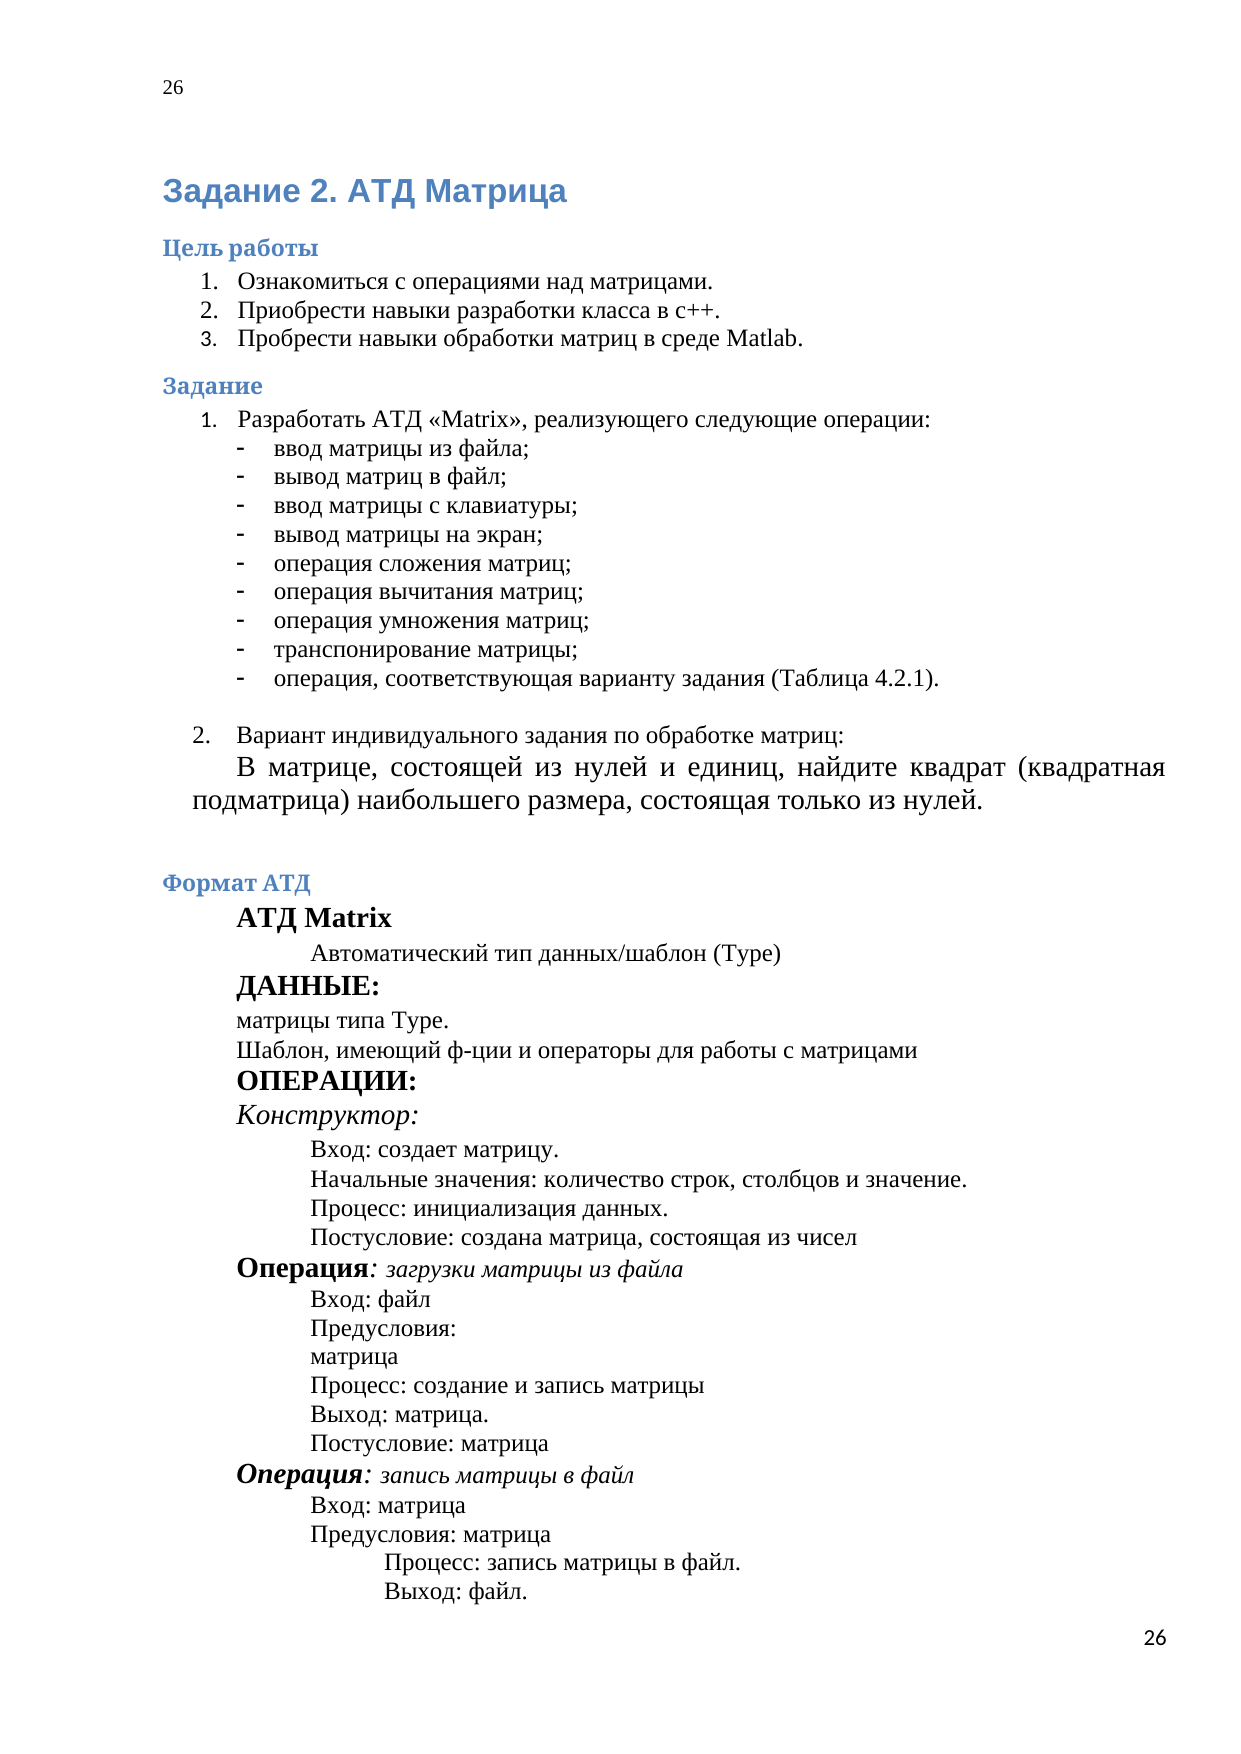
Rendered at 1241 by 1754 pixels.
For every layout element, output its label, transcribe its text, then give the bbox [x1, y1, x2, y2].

text Вход: создает матрицу. [162, 1131, 1166, 1164]
text Постусловие: матрица [162, 1428, 1166, 1456]
text ОПЕРАЦИИ: [162, 1063, 1166, 1097]
text Предусловия: [162, 1313, 1166, 1341]
subtitle Задание 2. АТД Матрица [162, 171, 1166, 209]
text Выход: матрица. [162, 1399, 1166, 1428]
list Пробрести навыки обработки матриц в среде Matlab. [200, 323, 1166, 353]
text Вход: матрица [162, 1490, 1166, 1519]
list операция умножения матриц; [236, 605, 1166, 634]
text Операция: запись матрицы в файл [162, 1456, 1166, 1490]
list Ознакомиться с операциями над матрицами. [200, 266, 1166, 295]
text Шаблон, имеющий ф-ции и операторы для работы с матрицами [162, 1035, 1166, 1063]
text АТД Matrix [162, 901, 1166, 934]
list ввод матрицы из файла; [236, 433, 1166, 461]
text Предусловия: матрица [162, 1519, 1166, 1547]
text ДАННЫЕ: [162, 968, 1166, 1001]
text Выход: файл. [162, 1576, 1166, 1605]
subtitle Цель работы [162, 236, 1166, 262]
text Конструктор: [162, 1097, 1166, 1131]
subtitle Задание [162, 373, 1166, 400]
text Процесс: создание и запись матрицы [162, 1370, 1166, 1399]
text Автоматический тип данных/шаблон (Type) [162, 934, 1166, 968]
text матрица [162, 1341, 1166, 1370]
list вывод матриц в файл; [236, 461, 1166, 490]
text матрицы типа Type. [162, 1001, 1166, 1035]
list операция сложения матриц; [236, 548, 1166, 576]
subtitle Формат АТД [162, 870, 1166, 897]
list Приобрести навыки разработки класса в с++. [200, 295, 1166, 323]
list 2. Вариант индивидуального задания по обработке матриц: [162, 720, 1166, 749]
text Вход: файл [162, 1284, 1166, 1313]
text В матрице, состоящей из нулей и единиц, найдите квадрат (квадратная подматрица) наибольшего размера, состоящая только из нулей. [192, 749, 1166, 816]
list транспонирование матрицы; [236, 634, 1166, 663]
list вывод матрицы на экран; [236, 519, 1166, 548]
text Начальные значения: количество строк, столбцов и значение. [162, 1164, 1166, 1193]
list операция вычитания матриц; [236, 576, 1166, 605]
list операция, соответствующая варианту задания (Таблица 4.2.1). [236, 663, 1166, 691]
list Разработать АТД «Matrix», реализующего следующие операции: [200, 404, 1166, 433]
text Постусловие: создана матрица, состоящая из чисел [162, 1222, 1166, 1250]
text Процесс: запись матрицы в файл. [162, 1547, 1166, 1576]
text Процесс: инициализация данных. [162, 1193, 1166, 1222]
list ввод матрицы с клавиатуры; [236, 490, 1166, 519]
text Операция: загрузки матрицы из файла [162, 1250, 1166, 1284]
